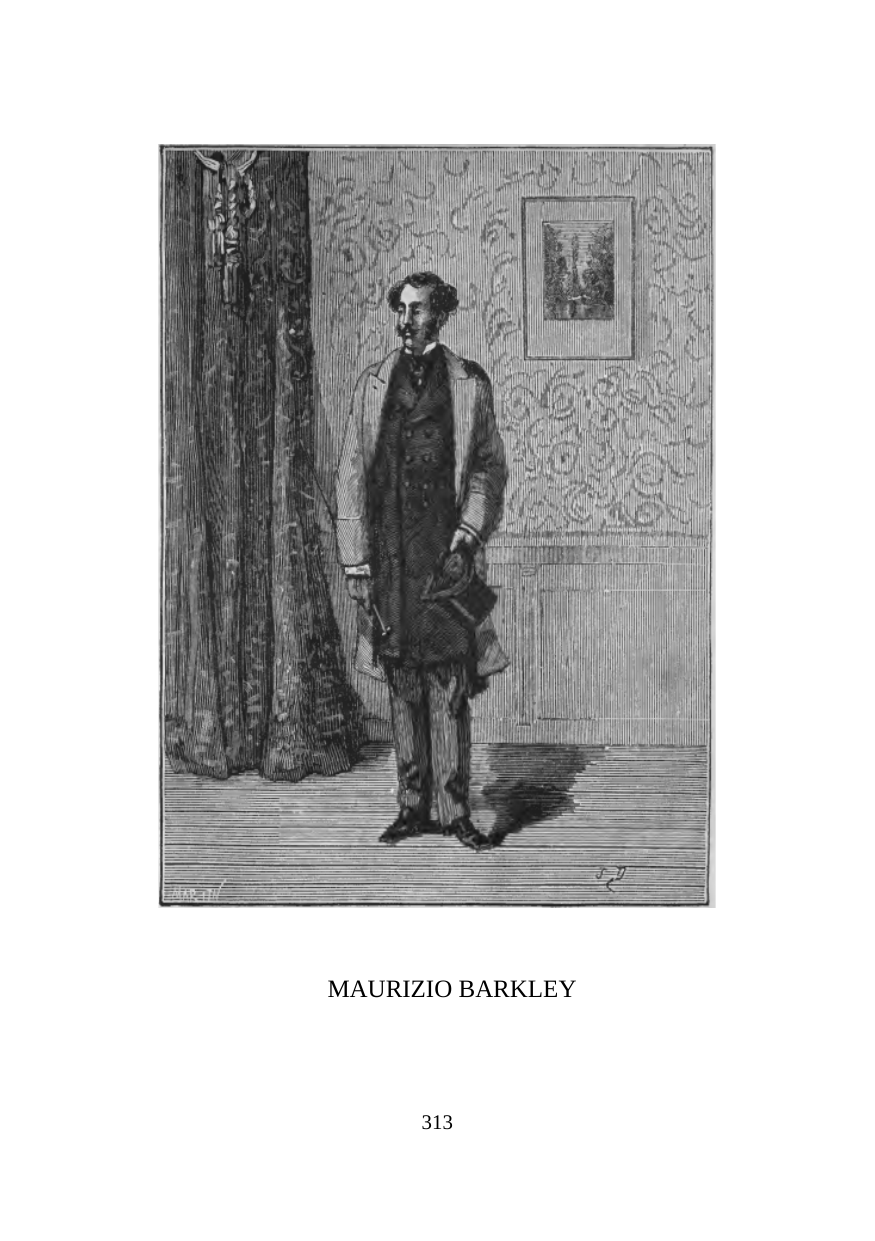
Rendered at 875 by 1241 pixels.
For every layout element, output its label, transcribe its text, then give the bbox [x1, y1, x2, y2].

text MAURIZIO BARKLEY [106, 974, 768, 1003]
picture [158, 144, 716, 908]
